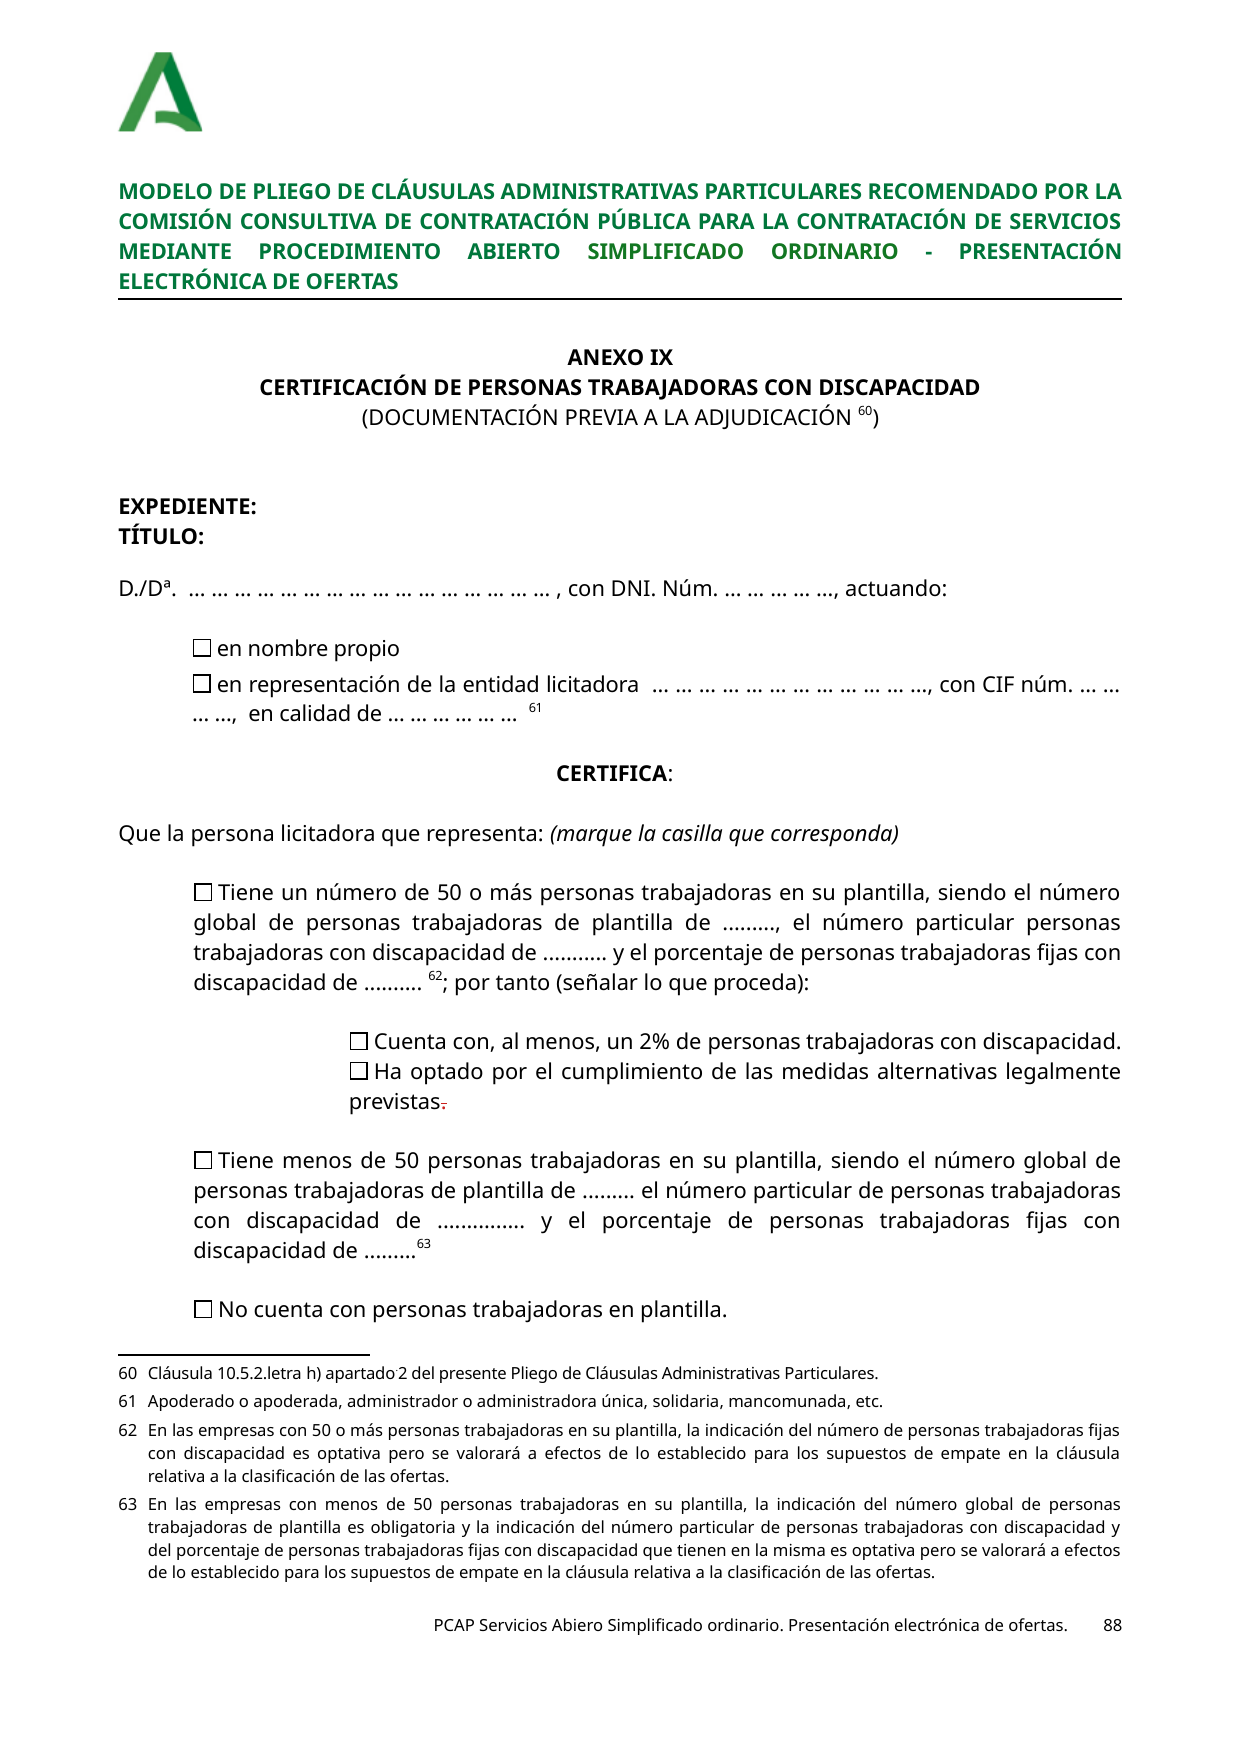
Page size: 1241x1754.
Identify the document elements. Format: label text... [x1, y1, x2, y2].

text MODELO DE PLIEGO DE CLÁUSULAS ADMINISTRATIVAS PARTICULARES RECOMENDADO POR LA COMISIÓN CONSULTIVA DE CONTRATACIÓN PÚBLICA PARA LA CONTRATACIÓN DE SERVICIOS MEDIANTE PROCEDIMIENTO ABIERTO SIMPLIFICADO ORDINARIO - PRESENTACIÓN ELECTRÓNICA DE OFERTAS [118, 176, 1122, 298]
list Tiene menos de 50 personas trabajadoras en su plantilla, siendo el número global de personas trabajadoras de plantilla de ......... el número particular de personas trabajadoras con discapacidad de ............... y el porcentaje de personas trabajadoras fijas con discapacidad de ......... [156, 1145, 1122, 1264]
text TÍTULO: [118, 521, 1122, 551]
text CERTIFICA: [118, 758, 1122, 788]
list En las empresas con menos de 50 personas trabajadoras en su plantilla, la indicación del número global de personas trabajadoras de plantilla es obligatoria y la indicación del número particular de personas trabajadoras con discapacidad y del porcentaje de personas trabajadoras fijas con discapacidad que tienen en la misma es optativa pero se valorará a efectos de lo establecido para los supuestos de empate en la cláusula relativa a la clasificación de las ofertas. [118, 1493, 1122, 1584]
list Cuenta con, al menos, un 2% de personas trabajadoras con discapacidad. [311, 1026, 1122, 1056]
list Ha optado por el cumplimiento de las medidas alternativas legalmente previstas. [311, 1056, 1122, 1116]
text ANEXO IX [118, 342, 1122, 372]
text D./Dª. … … … … … … … … … … … … … … … … , con DNI. Núm. … … … … …, actuando: [118, 573, 1122, 603]
text CERTIFICACIÓN DE PERSONAS TRABAJADORAS CON DISCAPACIDAD [118, 372, 1122, 402]
text Cláusula 10.5.2.letra h) apartado.2 del presente Pliego de Cláusulas Administrativas Particulares. [118, 1361, 1122, 1384]
list En las empresas con 50 o más personas trabajadoras en su plantilla, la indicación del número de personas trabajadoras fijas con discapacidad es optativa pero se valorará a efectos de lo establecido para los supuestos de empate en la cláusula relativa a la clasificación de las ofertas. [118, 1419, 1122, 1487]
text en nombre propio [192, 633, 1122, 663]
list Tiene un número de 50 o más personas trabajadoras en su plantilla, siendo el número global de personas trabajadoras de plantilla de ........., el número particular personas trabajadoras con discapacidad de ........... y el porcentaje de personas trabajadoras fijas con discapacidad de .......... ; por tanto (señalar lo que proceda): [156, 877, 1122, 996]
list No cuenta con personas trabajadoras en plantilla. [156, 1294, 1122, 1324]
text Que la persona licitadora que representa: (marque la casilla que corresponda) [118, 818, 1122, 847]
text (DOCUMENTACIÓN PREVIA A LA ADJUDICACIÓN ) [118, 402, 1122, 431]
text en representación de la entidad licitadora … … … … … … … … … … … …, con CIF núm. … … … …, en calidad de … … … … … … [192, 669, 1122, 728]
picture [171, 9, 203, 151]
text Apoderado o apoderada, administrador o administradora única, solidaria, mancomunada, etc. [118, 1390, 1122, 1413]
text EXPEDIENTE: [118, 491, 1122, 521]
